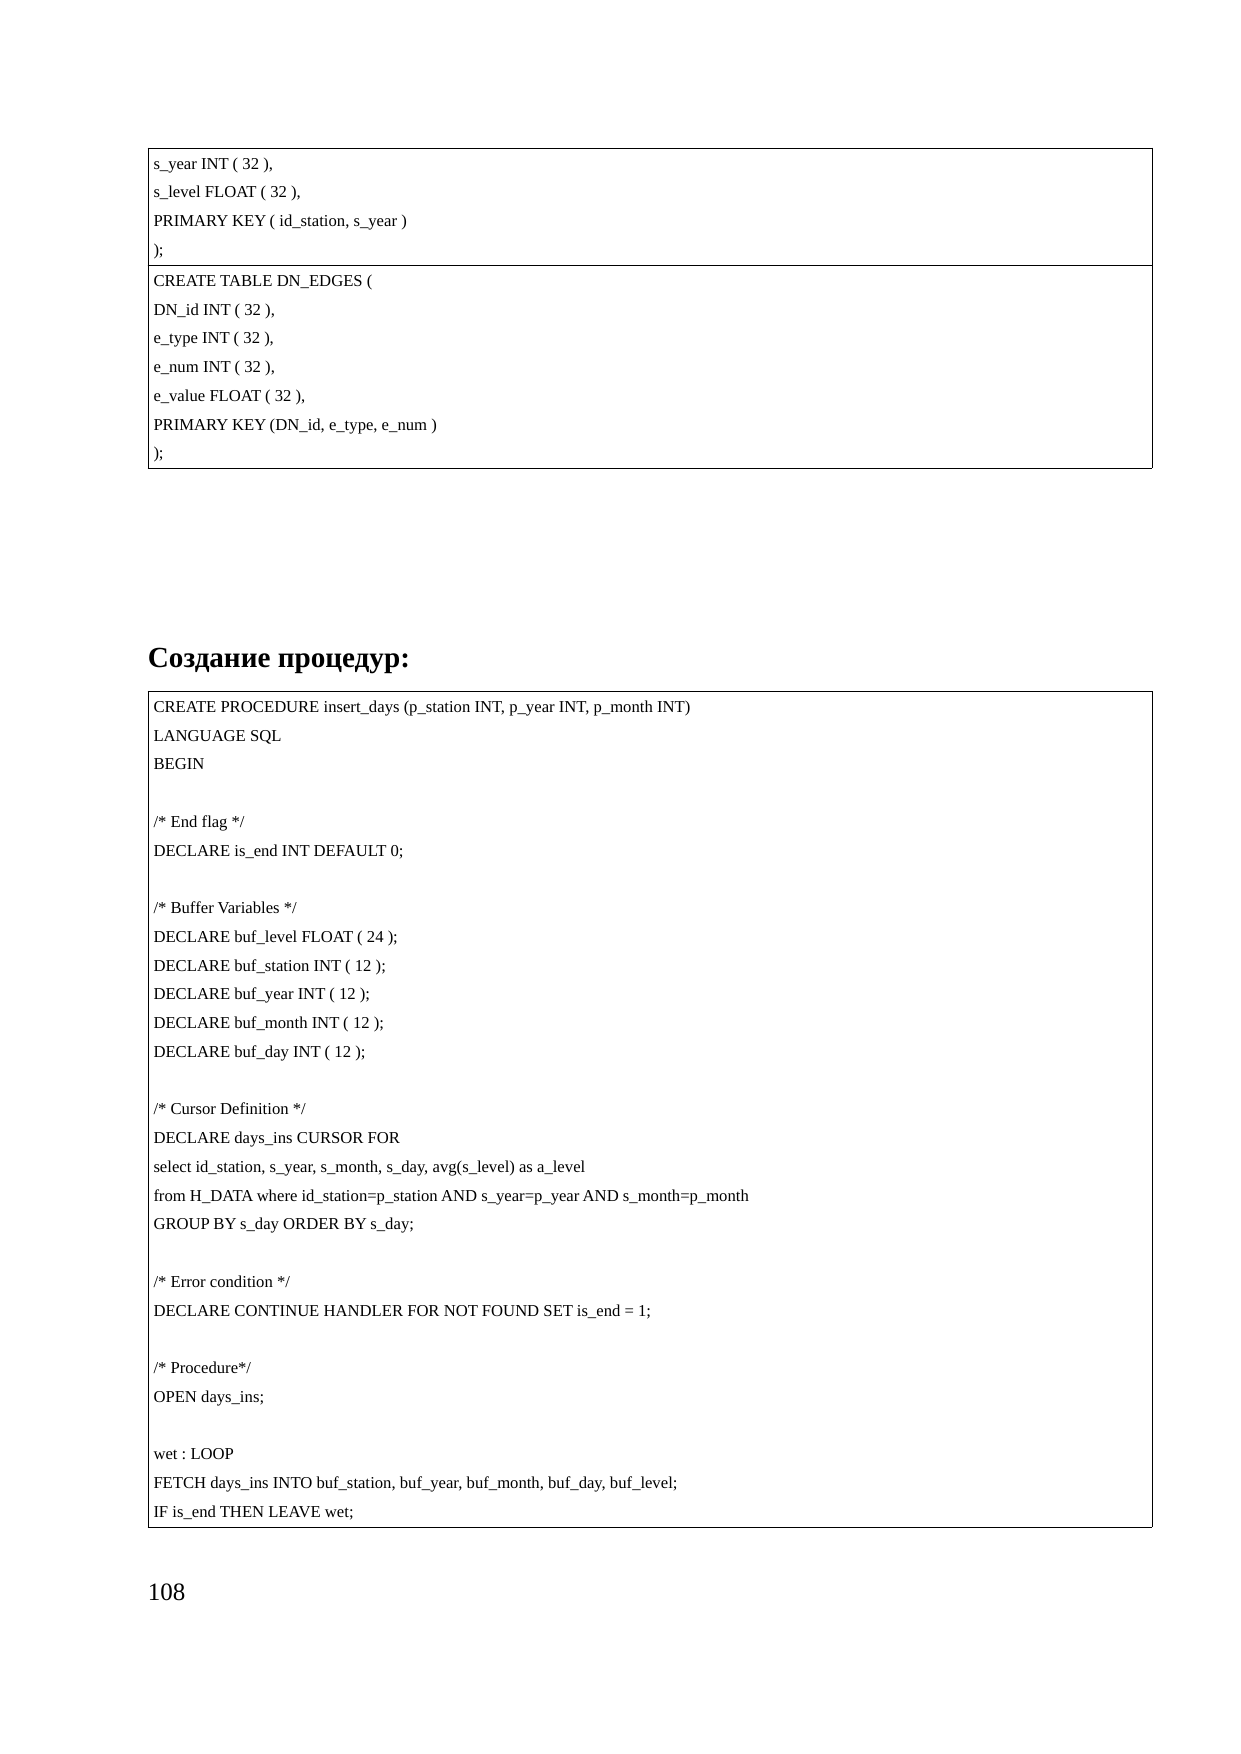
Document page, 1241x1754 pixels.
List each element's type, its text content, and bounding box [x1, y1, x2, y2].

table_header CREATE PROCEDURE insert_days (p_station INT, p_year INT, p_month INT) LANGUAGE SQL BEGIN /* End flag */ DECLARE is_end INT DEFAULT 0; /* Buffer Variables */ DECLARE buf_level FLOAT ( 24 ); DECLARE buf_station INT ( 12 ); DECLARE buf_year INT ( 12 ); DECLARE buf_month INT ( 12 ); DECLARE buf_day INT ( 12 ); /* Cursor Definition */ DECLARE days_ins CURSOR FOR select id_station, s_year, s_month, s_day, avg(s_level) as a_level from H_DATA where id_station=p_station AND s_year=p_year AND s_month=p_month GROUP BY s_day ORDER BY s_day; /* Error condition */ DECLARE CONTINUE HANDLER FOR NOT FOUND SET is_end = 1; /* Procedure*/ OPEN days_ins; wet : LOOP FETCH days_ins INTO buf_station, buf_year, buf_month, buf_day, buf_level; IF is_end THEN LEAVE wet; [149, 692, 1152, 1527]
text Создание процедур: [148, 641, 1147, 674]
table_header CREATE TABLE DN_EDGES ( DN_id INT ( 32 ), e_type INT ( 32 ), e_num INT ( 32 ), e_value FLOAT ( 32 ), PRIMARY KEY (DN_id, e_type, e_num ) ); [149, 266, 1152, 468]
table_header s_year INT ( 32 ), s_level FLOAT ( 32 ), PRIMARY KEY ( id_station, s_year ) ); [149, 149, 1152, 264]
